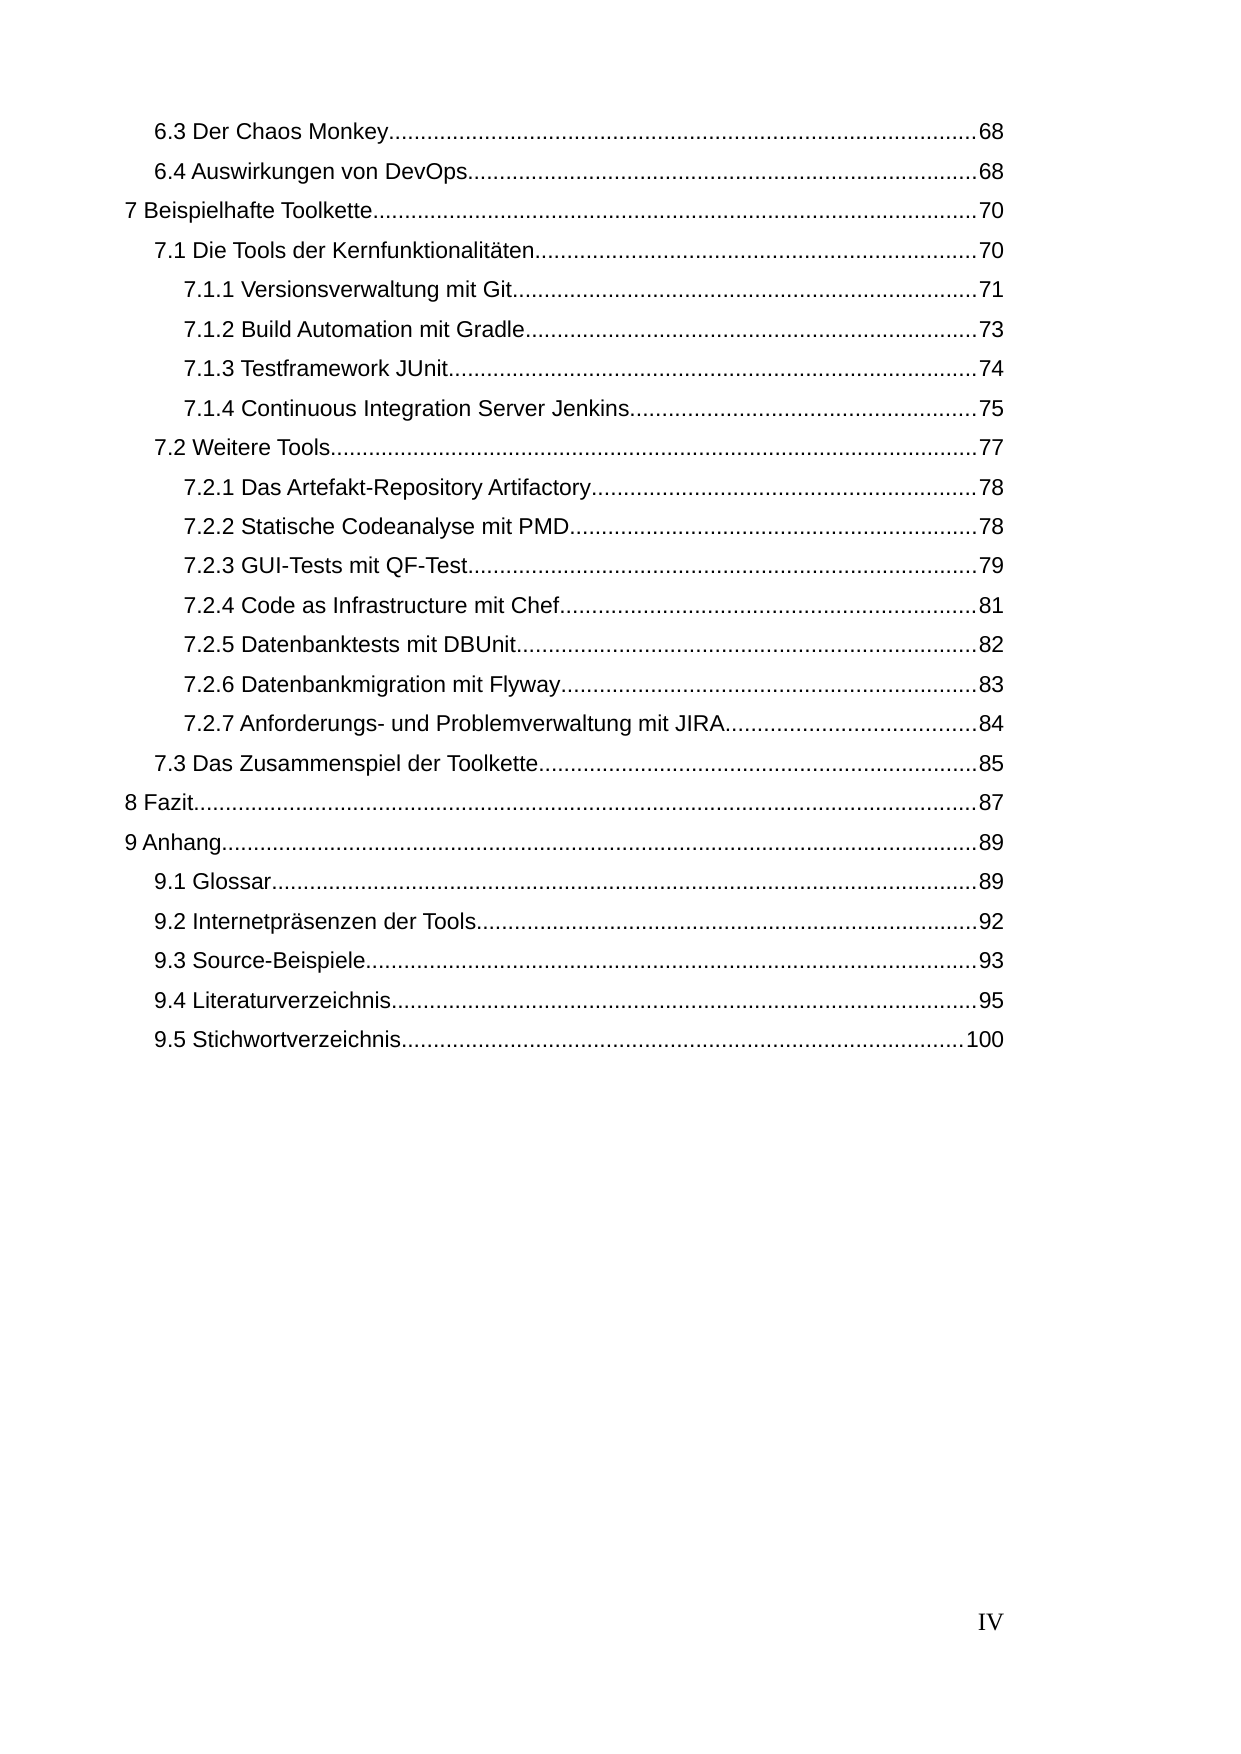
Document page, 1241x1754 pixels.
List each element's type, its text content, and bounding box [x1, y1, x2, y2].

text 7.1 Die Tools der Kernfunktionalitäten 70 [148, 237, 1004, 263]
text 7.1.1 Versionsverwaltung mit Git 71 [177, 276, 1004, 302]
text 7.2.1 Das Artefakt-Repository Artifactory 78 [177, 473, 1004, 500]
text 9.3 Source-Beispiele 93 [148, 947, 1004, 973]
text 7.2.6 Datenbankmigration mit Flyway 83 [177, 671, 1004, 697]
text 6.3 Der Chaos Monkey 68 [148, 118, 1004, 144]
text 6.4 Auswirkungen von DevOps 68 [148, 158, 1004, 184]
text 7.2.5 Datenbanktests mit DBUnit 82 [177, 631, 1004, 658]
text 9.2 Internetpräsenzen der Tools 92 [148, 908, 1004, 934]
text 9.1 Glossar 89 [148, 868, 1004, 894]
text 9.4 Literaturverzeichnis 95 [148, 987, 1004, 1013]
text 8 Fazit 87 [118, 789, 1004, 816]
text 7.2 Weitere Tools 77 [148, 434, 1004, 460]
text 7.2.7 Anforderungs- und Problemverwaltung mit JIRA 84 [177, 710, 1004, 737]
text 7.2.2 Statische Codeanalyse mit PMD 78 [177, 513, 1004, 539]
text 7.1.2 Build Automation mit Gradle 73 [177, 316, 1004, 342]
text 7.2.4 Code as Infrastructure mit Chef 81 [177, 592, 1004, 618]
text 7.1.4 Continuous Integration Server Jenkins 75 [177, 394, 1004, 421]
text 7 Beispielhafte Toolkette 70 [118, 197, 1004, 223]
text 9 Anhang 89 [118, 829, 1004, 855]
text 7.3 Das Zusammenspiel der Toolkette 85 [148, 750, 1004, 776]
text 7.1.3 Testframework JUnit 74 [177, 355, 1004, 381]
text 9.5 Stichwortverzeichnis 100 [148, 1026, 1004, 1052]
text 7.2.3 GUI-Tests mit QF-Test 79 [177, 552, 1004, 579]
